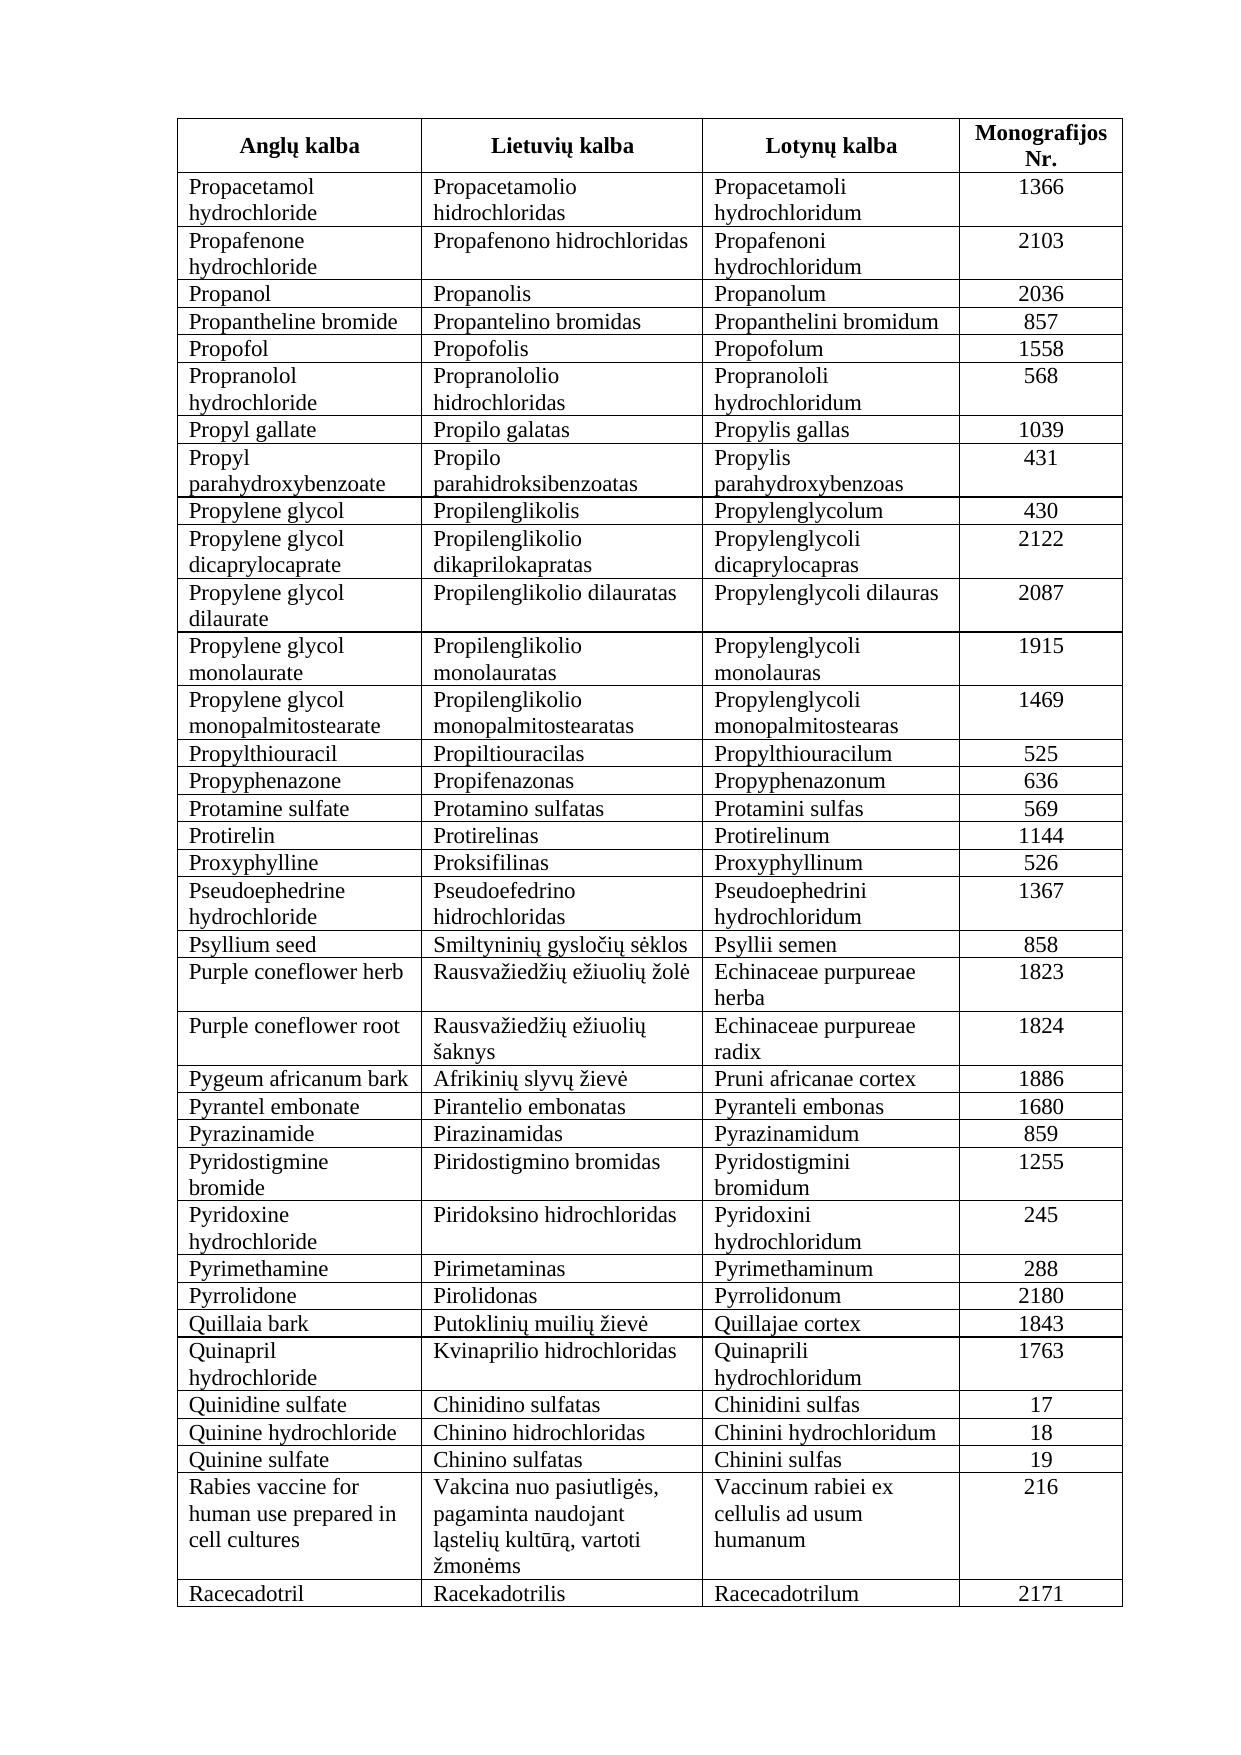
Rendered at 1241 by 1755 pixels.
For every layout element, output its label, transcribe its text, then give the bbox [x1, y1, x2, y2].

table_cell 288 [960, 1255, 1122, 1282]
table_cell Pirazinamidas [422, 1120, 702, 1147]
table_cell Pseudoephedrine hydrochloride [178, 877, 421, 929]
table_cell Protirelin [178, 822, 421, 848]
table_cell Pirantelio embonatas [422, 1093, 702, 1119]
table_cell Propylenglycoli monopalmitostearas [703, 686, 959, 739]
table_cell Propylene glycol monopalmitostearate [178, 686, 421, 739]
table_cell 216 [960, 1473, 1122, 1579]
table_cell 1367 [960, 877, 1122, 929]
table_header Anglų kalba [178, 119, 421, 172]
table_cell Propranolol hydrochloride [178, 363, 421, 415]
table_cell Pyrrolidonum [703, 1283, 959, 1309]
table_cell Putoklinių muilių žievė [422, 1310, 702, 1336]
table_cell 2036 [960, 280, 1122, 307]
table_cell Propylene glycol dilaurate [178, 579, 421, 631]
table_cell 18 [960, 1419, 1122, 1445]
table_cell Propylis parahydroxybenzoas [703, 444, 959, 496]
table_cell Pirolidonas [422, 1283, 702, 1309]
table_cell 526 [960, 850, 1122, 876]
table_cell Protamine sulfate [178, 795, 421, 821]
table_cell Proksifilinas [422, 850, 702, 876]
table_cell Propylenglycolum [703, 498, 959, 524]
table_cell Propacetamolio hidrochloridas [422, 173, 702, 226]
table_cell Propranololio hidrochloridas [422, 363, 702, 415]
table_cell Pyrantel embonate [178, 1093, 421, 1119]
table_cell Protamini sulfas [703, 795, 959, 821]
table_cell Rausvažiedžių ežiuolių šaknys [422, 1012, 702, 1064]
table_cell Propofolis [422, 335, 702, 362]
table_cell Chinino sulfatas [422, 1446, 702, 1472]
table_cell Pseudoefedrino hidrochloridas [422, 877, 702, 929]
table_cell Chinini sulfas [703, 1446, 959, 1472]
table_cell Propafenoni hydrochloridum [703, 227, 959, 279]
table_cell Echinaceae purpureae herba [703, 958, 959, 1011]
table_cell Propylenglycoli dicaprylocapras [703, 525, 959, 578]
table_cell 1680 [960, 1093, 1122, 1119]
table_cell Pyridostigmine bromide [178, 1148, 421, 1200]
table_cell Racecadotrilum [703, 1580, 959, 1606]
table_cell Propilenglikolio dilauratas [422, 579, 702, 631]
table_cell Propylenglycoli dilauras [703, 579, 959, 631]
table_cell Propantelino bromidas [422, 308, 702, 334]
table_cell 2087 [960, 579, 1122, 631]
table_cell Pyridostigmini bromidum [703, 1148, 959, 1200]
table_cell Racekadotrilis [422, 1580, 702, 1606]
table_cell Kvinaprilio hidrochloridas [422, 1338, 702, 1390]
table_cell Propylis gallas [703, 416, 959, 443]
table_cell Propacetamol hydrochloride [178, 173, 421, 226]
table_cell 2103 [960, 227, 1122, 279]
table_cell Propilenglikolio monolauratas [422, 633, 702, 685]
table_cell Chinidino sulfatas [422, 1391, 702, 1417]
table_cell Propilenglikolio dikaprilokapratas [422, 525, 702, 578]
table_cell Propanol [178, 280, 421, 307]
table_cell Chinini hydrochloridum [703, 1419, 959, 1445]
table_cell Piridostigmino bromidas [422, 1148, 702, 1200]
table_cell Pruni africanae cortex [703, 1066, 959, 1092]
table_cell 858 [960, 931, 1122, 957]
table_header Lotynų kalba [703, 119, 959, 172]
table_cell Propiltiouracilas [422, 740, 702, 766]
table_cell Propylene glycol [178, 498, 421, 524]
table_cell Pirimetaminas [422, 1255, 702, 1282]
table_cell Quinidine sulfate [178, 1391, 421, 1417]
table_cell Purple coneflower herb [178, 958, 421, 1011]
table_cell Propilo galatas [422, 416, 702, 443]
table_cell 1763 [960, 1338, 1122, 1390]
table_cell Purple coneflower root [178, 1012, 421, 1064]
table_cell 1469 [960, 686, 1122, 739]
table_cell Propranololi hydrochloridum [703, 363, 959, 415]
table_cell Propyl gallate [178, 416, 421, 443]
table_cell Pyridoxini hydrochloridum [703, 1201, 959, 1254]
table_cell Propylenglycoli monolauras [703, 633, 959, 685]
table_cell Rausvažiedžių ežiuolių žolė [422, 958, 702, 1011]
table_cell Propanolum [703, 280, 959, 307]
table_header Lietuvių kalba [422, 119, 702, 172]
table_cell Protamino sulfatas [422, 795, 702, 821]
table_cell 2180 [960, 1283, 1122, 1309]
table_cell Propylene glycol monolaurate [178, 633, 421, 685]
table_cell 245 [960, 1201, 1122, 1254]
table_cell Propylene glycol dicaprylocaprate [178, 525, 421, 578]
table_cell Smiltyninių gysločių sėklos [422, 931, 702, 957]
table_cell Pygeum africanum bark [178, 1066, 421, 1092]
table_cell Quillajae cortex [703, 1310, 959, 1336]
table_cell Propyl parahydroxybenzoate [178, 444, 421, 496]
table_cell Propofol [178, 335, 421, 362]
table_cell Afrikinių slyvų žievė [422, 1066, 702, 1092]
table_cell Propyphenazonum [703, 767, 959, 794]
table_cell Protirelinas [422, 822, 702, 848]
table_cell Propyphenazone [178, 767, 421, 794]
table_cell 859 [960, 1120, 1122, 1147]
table_cell Quinine sulfate [178, 1446, 421, 1472]
table_cell 17 [960, 1391, 1122, 1417]
table_cell Echinaceae purpureae radix [703, 1012, 959, 1064]
table_cell Chinino hidrochloridas [422, 1419, 702, 1445]
table_cell 1886 [960, 1066, 1122, 1092]
table_cell Psyllii semen [703, 931, 959, 957]
table_cell Propafenono hidrochloridas [422, 227, 702, 279]
table_cell 1915 [960, 633, 1122, 685]
table_cell Piridoksino hidrochloridas [422, 1201, 702, 1254]
table_cell Pyridoxine hydrochloride [178, 1201, 421, 1254]
table_cell Propilenglikolis [422, 498, 702, 524]
table_cell Proxyphyllinum [703, 850, 959, 876]
table_cell Rabies vaccine for human use prepared in cell cultures [178, 1473, 421, 1579]
table_cell Propilenglikolio monopalmitostearatas [422, 686, 702, 739]
table_cell Propanthelini bromidum [703, 308, 959, 334]
table_cell 1823 [960, 958, 1122, 1011]
table_cell 525 [960, 740, 1122, 766]
table_cell Pyrazinamide [178, 1120, 421, 1147]
table_cell 431 [960, 444, 1122, 496]
table_cell Pyrrolidone [178, 1283, 421, 1309]
table_cell Vakcina nuo pasiutligės, pagaminta naudojant ląstelių kultūrą, vartoti žmonėms [422, 1473, 702, 1579]
table_cell 1039 [960, 416, 1122, 443]
table_cell Psyllium seed [178, 931, 421, 957]
table_cell Pyrimethamine [178, 1255, 421, 1282]
table_cell 1144 [960, 822, 1122, 848]
table_cell 2122 [960, 525, 1122, 578]
table_cell Propifenazonas [422, 767, 702, 794]
table_cell Pseudoephedrini hydrochloridum [703, 877, 959, 929]
table_header Monografijos Nr. [960, 119, 1122, 172]
table_cell Propofolum [703, 335, 959, 362]
table_cell Propanolis [422, 280, 702, 307]
table_cell 857 [960, 308, 1122, 334]
table_cell Quinaprili hydrochloridum [703, 1338, 959, 1390]
table_cell 430 [960, 498, 1122, 524]
table_cell 1366 [960, 173, 1122, 226]
table_cell Protirelinum [703, 822, 959, 848]
table_cell 2171 [960, 1580, 1122, 1606]
table_cell 1255 [960, 1148, 1122, 1200]
table_cell Quinine hydrochloride [178, 1419, 421, 1445]
table_cell Propafenone hydrochloride [178, 227, 421, 279]
table_cell Propylthiouracilum [703, 740, 959, 766]
table_cell Propylthiouracil [178, 740, 421, 766]
table_cell 1558 [960, 335, 1122, 362]
table_cell Chinidini sulfas [703, 1391, 959, 1417]
table_cell Propilo parahidroksibenzoatas [422, 444, 702, 496]
table_cell Pyranteli embonas [703, 1093, 959, 1119]
table_cell Proxyphylline [178, 850, 421, 876]
table_cell 636 [960, 767, 1122, 794]
table_cell Pyrazinamidum [703, 1120, 959, 1147]
table_cell 569 [960, 795, 1122, 821]
table_cell Pyrimethaminum [703, 1255, 959, 1282]
table_cell 1824 [960, 1012, 1122, 1064]
table_cell Propantheline bromide [178, 308, 421, 334]
table_cell 19 [960, 1446, 1122, 1472]
table_cell Propacetamoli hydrochloridum [703, 173, 959, 226]
table_cell 568 [960, 363, 1122, 415]
table_cell Racecadotril [178, 1580, 421, 1606]
table_cell 1843 [960, 1310, 1122, 1336]
table_cell Quinapril hydrochloride [178, 1338, 421, 1390]
table_cell Vaccinum rabiei ex cellulis ad usum humanum [703, 1473, 959, 1579]
table_cell Quillaia bark [178, 1310, 421, 1336]
